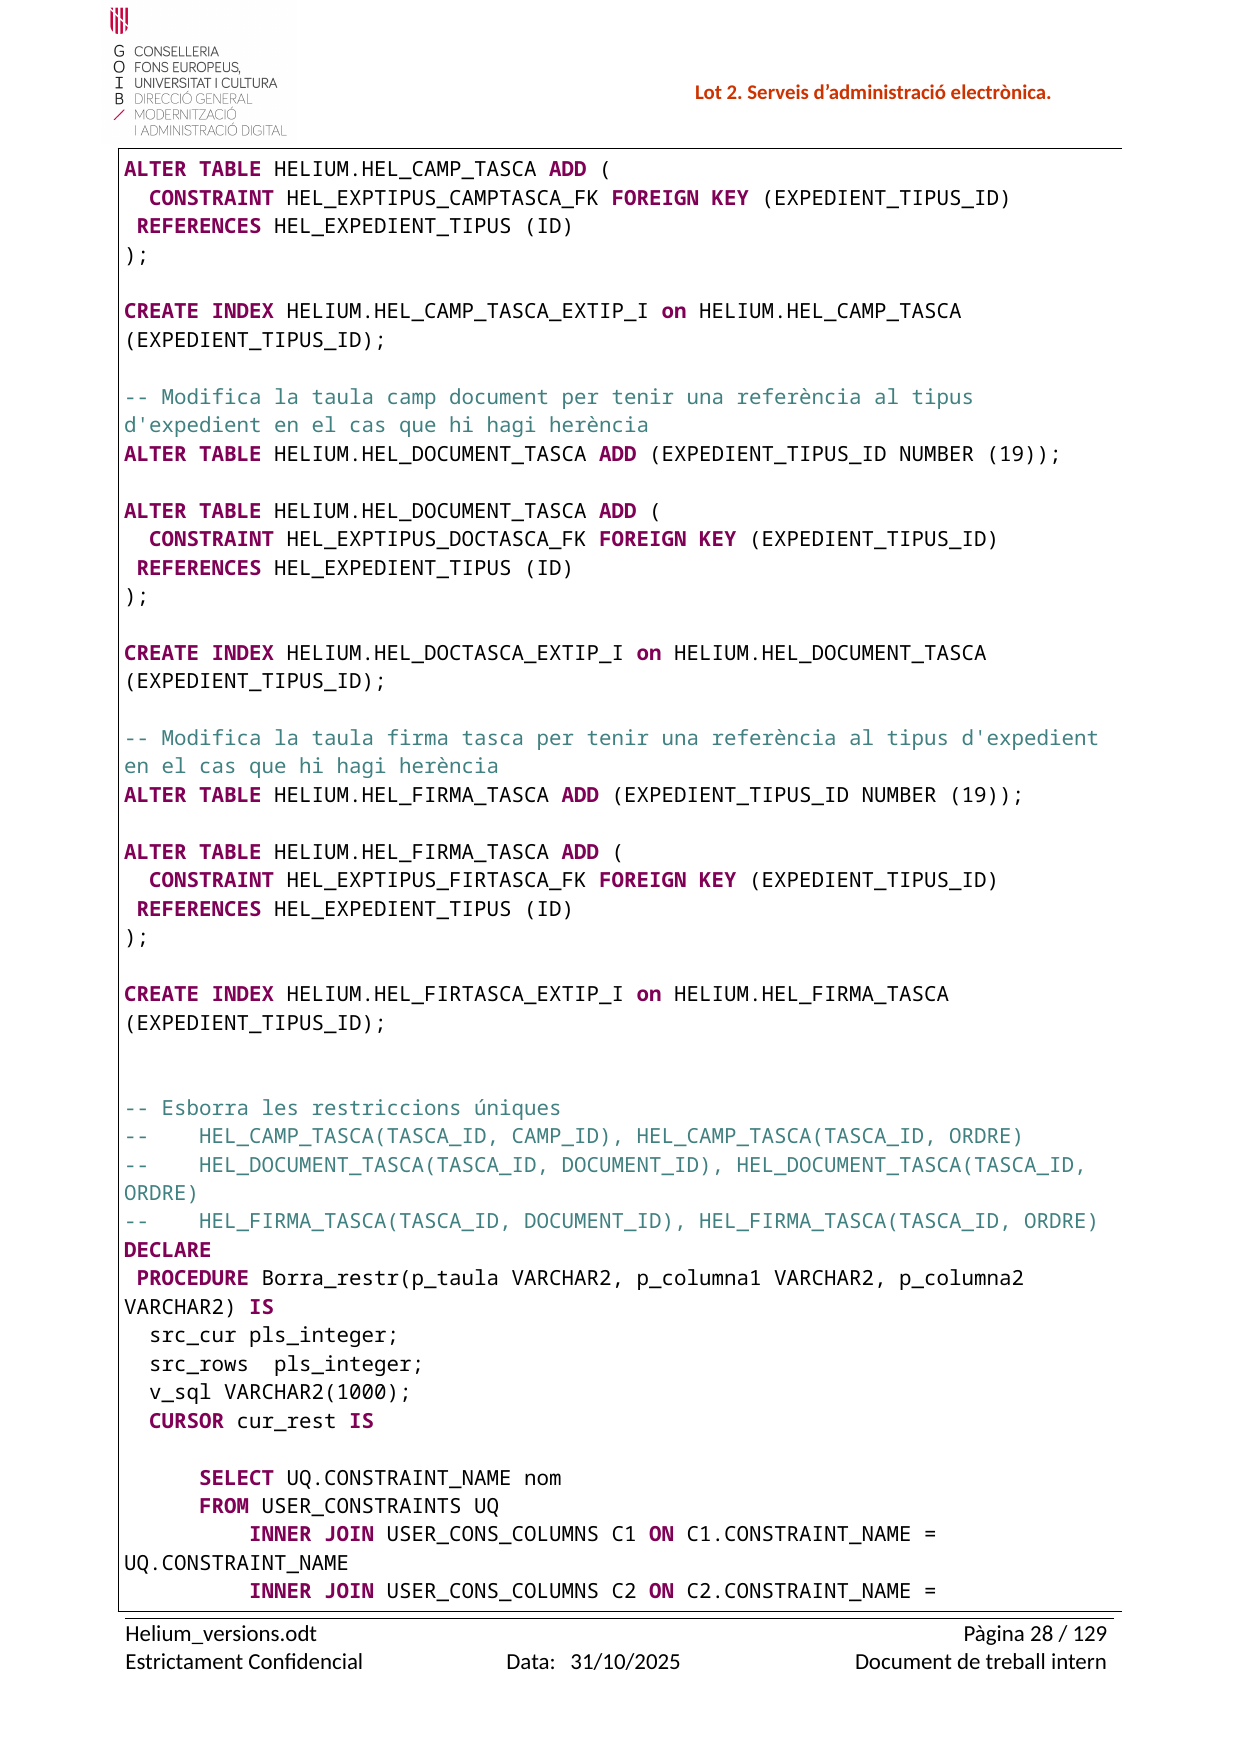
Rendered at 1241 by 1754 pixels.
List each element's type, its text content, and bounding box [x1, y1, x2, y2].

picture [100, 0, 297, 144]
table_header ALTER TABLE HELIUM.HEL_CAMP_TASCA ADD ( CONSTRAINT HEL_EXPTIPUS_CAMPTASCA_FK FOREIGN KEY (EXPEDIENT_TIPUS_ID) REFERENCES HEL_EXPEDIENT_TIPUS (ID) ); CREATE INDEX HELIUM.HEL_CAMP_TASCA_EXTIP_I on HELIUM.HEL_CAMP_TASCA (EXPEDIENT_TIPUS_ID); -- Modifica la taula camp document per tenir una referència al tipus d'expedient en el cas que hi hagi herència ALTER TABLE HELIUM.HEL_DOCUMENT_TASCA ADD (EXPEDIENT_TIPUS_ID NUMBER (19)); ALTER TABLE HELIUM.HEL_DOCUMENT_TASCA ADD ( CONSTRAINT HEL_EXPTIPUS_DOCTASCA_FK FOREIGN KEY (EXPEDIENT_TIPUS_ID) REFERENCES HEL_EXPEDIENT_TIPUS (ID) ); CREATE INDEX HELIUM.HEL_DOCTASCA_EXTIP_I on HELIUM.HEL_DOCUMENT_TASCA (EXPEDIENT_TIPUS_ID); -- Modifica la taula firma tasca per tenir una referència al tipus d'expedient en el cas que hi hagi herència ALTER TABLE HELIUM.HEL_FIRMA_TASCA ADD (EXPEDIENT_TIPUS_ID NUMBER (19)); ALTER TABLE HELIUM.HEL_FIRMA_TASCA ADD ( CONSTRAINT HEL_EXPTIPUS_FIRTASCA_FK FOREIGN KEY (EXPEDIENT_TIPUS_ID) REFERENCES HEL_EXPEDIENT_TIPUS (ID) ); CREATE INDEX HELIUM.HEL_FIRTASCA_EXTIP_I on HELIUM.HEL_FIRMA_TASCA (EXPEDIENT_TIPUS_ID); -- Esborra les restriccions úniques -- HEL_CAMP_TASCA(TASCA_ID, CAMP_ID), HEL_CAMP_TASCA(TASCA_ID, ORDRE) -- HEL_DOCUMENT_TASCA(TASCA_ID, DOCUMENT_ID), HEL_DOCUMENT_TASCA(TASCA_ID, ORDRE) -- HEL_FIRMA_TASCA(TASCA_ID, DOCUMENT_ID), HEL_FIRMA_TASCA(TASCA_ID, ORDRE) DECLARE PROCEDURE Borra_restr(p_taula VARCHAR2, p_columna1 VARCHAR2, p_columna2 VARCHAR2) IS src_cur pls_integer; src_rows pls_integer; v_sql VARCHAR2(1000); CURSOR cur_rest IS SELECT UQ.CONSTRAINT_NAME nom FROM USER_CONSTRAINTS UQ INNER JOIN USER_CONS_COLUMNS C1 ON C1.CONSTRAINT_NAME = UQ.CONSTRAINT_NAME INNER JOIN USER_CONS_COLUMNS C2 ON C2.CONSTRAINT_NAME = [119, 149, 1122, 1611]
